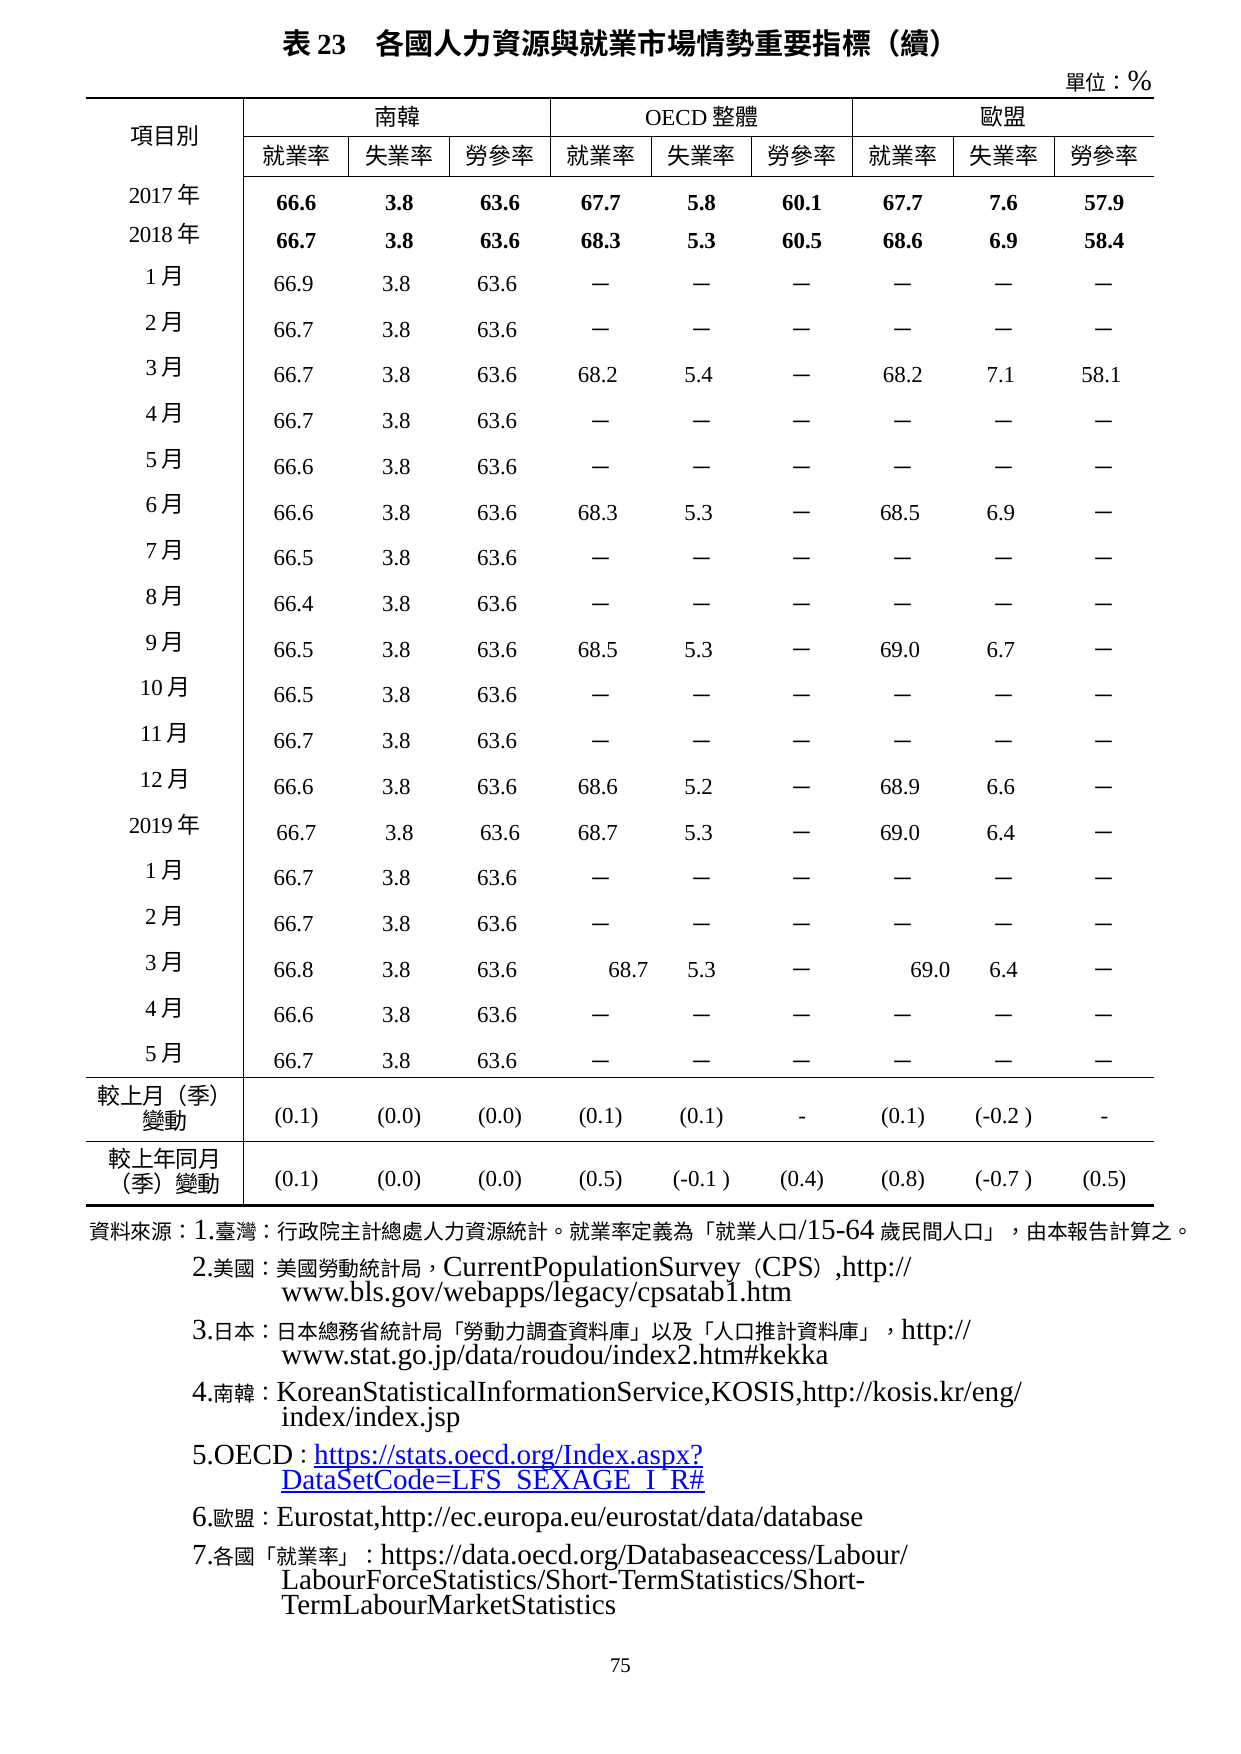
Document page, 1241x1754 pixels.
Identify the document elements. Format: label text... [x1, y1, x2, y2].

table_cell － [852, 254, 953, 300]
table_cell 63.6 [449, 483, 550, 528]
table_cell 66.9 [244, 254, 349, 300]
table_cell － [752, 894, 852, 940]
table_cell 68.3 [550, 215, 651, 254]
table_cell － [651, 1031, 752, 1077]
table_cell 7.1 [953, 345, 1054, 391]
table_cell 3.8 [349, 1031, 449, 1077]
table_cell 66.4 [244, 574, 349, 620]
table_cell (-0.2 ) [953, 1078, 1054, 1141]
table_cell (0.0) [349, 1142, 449, 1204]
text 3.日本：日本總務省統計局「勞動力調査資料庫」以及「人口推計資料庫」，http://www.stat.go.jp/data/roudou/index2.htm#kekka [192, 1319, 1063, 1369]
table_cell (0.1) [244, 1078, 349, 1141]
table_cell － [651, 849, 752, 894]
table_cell － [1054, 437, 1154, 483]
table_cell － [550, 894, 651, 940]
table_cell (0.4) [752, 1142, 852, 1204]
table_cell － [852, 894, 953, 940]
table_cell － [752, 528, 852, 574]
table_cell － [550, 986, 651, 1031]
table_cell － [1054, 391, 1154, 437]
table_cell 66.6 [244, 177, 349, 215]
table_cell (-0.7 ) [953, 1142, 1054, 1204]
table_header OECD整體 [551, 99, 852, 136]
table_cell 2017年 [86, 176, 243, 215]
table_cell 5.3 [651, 803, 752, 848]
table_cell 3.8 [349, 215, 449, 254]
table_cell 68.5 [550, 620, 651, 666]
table_cell 66.7 [244, 849, 349, 894]
table_cell － [1054, 483, 1154, 528]
table_cell － [550, 528, 651, 574]
table_cell － [953, 528, 1054, 574]
table_cell － [953, 1031, 1054, 1077]
table_cell － [1054, 940, 1154, 986]
table_cell － [1054, 574, 1154, 620]
table_cell 68.2 [852, 345, 953, 391]
table_cell 3月 [86, 345, 243, 391]
table_cell 68.3 [550, 483, 651, 528]
table_cell 66.7 [244, 345, 349, 391]
table_cell 63.6 [449, 254, 550, 300]
table_cell － [550, 666, 651, 711]
table_cell 失業率 [349, 137, 449, 176]
table_cell 10月 [86, 666, 243, 711]
table_cell 3.8 [349, 803, 449, 848]
table_cell (0.0) [449, 1078, 550, 1141]
table_cell － [752, 391, 852, 437]
table_header 歐盟 [853, 99, 1154, 136]
table_cell 5月 [86, 437, 243, 483]
table_cell 66.7 [244, 894, 349, 940]
table_cell － [953, 574, 1054, 620]
table_cell － [651, 528, 752, 574]
table_cell (0.5) [550, 1142, 651, 1204]
table_cell 66.6 [244, 986, 349, 1031]
table_cell － [953, 666, 1054, 711]
table_cell 63.6 [449, 215, 550, 254]
table_cell (0.0) [449, 1142, 550, 1204]
text 資料來源：1.臺灣：行政院主計總處人力資源統計。就業率定義為「就業人口/15-64歲民間人口」，由本報告計算之。 [89, 1219, 1181, 1244]
table_cell 5.3 [651, 215, 752, 254]
table_cell 63.6 [449, 666, 550, 711]
table_cell 5月 [86, 1031, 243, 1077]
table_cell － [1054, 849, 1154, 894]
table_cell 63.6 [449, 391, 550, 437]
table_cell － [852, 1031, 953, 1077]
table_cell 58.1 [1054, 345, 1154, 391]
table_cell 6月 [86, 483, 243, 528]
table_cell 3月 [86, 940, 243, 986]
table_cell 66.7 [244, 391, 349, 437]
table_cell 66.7 [244, 711, 349, 757]
table_cell 7月 [86, 528, 243, 574]
table_cell 66.7 [244, 300, 349, 345]
table_cell (-0.1 ) [651, 1142, 752, 1204]
table_cell 68.6 [852, 215, 953, 254]
table_cell 63.6 [449, 711, 550, 757]
table_cell 勞參率 [752, 137, 852, 176]
text 單位：% [198, 63, 1151, 97]
table_cell － [651, 254, 752, 300]
text 7.各國「就業率」：https://data.oecd.org/Databaseaccess/Labour/LabourForceStatistics/Short-TermStatistics/Short-TermLabourMarketStatistics [192, 1544, 1063, 1619]
table_cell 3.8 [349, 254, 449, 300]
table_cell 3.8 [349, 345, 449, 391]
table_cell － [1054, 666, 1154, 711]
table_cell － [852, 986, 953, 1031]
table_cell 6.4 [953, 940, 1054, 986]
table_cell 3.8 [349, 620, 449, 666]
table_cell － [752, 254, 852, 300]
table_cell 5.3 [651, 483, 752, 528]
table_cell － [651, 894, 752, 940]
table_cell 4月 [86, 986, 243, 1031]
table_cell 66.5 [244, 528, 349, 574]
table_cell － [953, 437, 1054, 483]
table_cell － [953, 711, 1054, 757]
table_header 南韓 [244, 99, 550, 136]
table_cell 63.6 [449, 437, 550, 483]
table_cell － [752, 574, 852, 620]
table_cell 3.8 [349, 483, 449, 528]
table_cell 失業率 [652, 137, 751, 176]
table_cell 68.2 [550, 345, 651, 391]
table_cell (0.1) [244, 1142, 349, 1204]
table_cell 66.7 [244, 215, 349, 254]
table_cell 就業率 [853, 137, 953, 176]
table_header 項目別 [86, 99, 243, 176]
table_cell 3.8 [349, 391, 449, 437]
table_cell 69.0 [852, 620, 953, 666]
table_cell － [752, 345, 852, 391]
table_cell 1月 [86, 254, 243, 300]
table_cell - [752, 1078, 852, 1141]
table_cell － [752, 986, 852, 1031]
table_cell 3.8 [349, 300, 449, 345]
table_cell - [1054, 1078, 1154, 1141]
table_cell 69.0 [852, 803, 953, 848]
table_cell 3.8 [349, 986, 449, 1031]
table_cell 68.5 [852, 483, 953, 528]
table_cell － [550, 254, 651, 300]
table_cell 5.8 [651, 177, 752, 215]
table_cell 57.9 [1054, 177, 1154, 215]
table_cell (0.1) [651, 1078, 752, 1141]
table_cell － [752, 803, 852, 848]
table_cell － [1054, 300, 1154, 345]
table_cell 較上年同月（季）變動 [86, 1142, 243, 1204]
table_cell － [953, 391, 1054, 437]
table_cell (0.8) [852, 1142, 953, 1204]
table_cell 勞參率 [1055, 137, 1154, 176]
table_cell 63.6 [449, 803, 550, 848]
text 6.歐盟：Eurostat,http://ec.europa.eu/eurostat/data/database [192, 1507, 1063, 1532]
table_cell 失業率 [954, 137, 1054, 176]
table_cell － [550, 849, 651, 894]
table_cell 3.8 [349, 528, 449, 574]
table_cell － [1054, 803, 1154, 848]
table_cell － [1054, 894, 1154, 940]
table_cell 68.7 [550, 940, 651, 986]
table_cell 69.0 [852, 940, 953, 986]
table_cell 2月 [86, 894, 243, 940]
table_cell 4月 [86, 391, 243, 437]
table_cell － [852, 711, 953, 757]
table_cell 63.6 [449, 1031, 550, 1077]
table_cell － [852, 574, 953, 620]
table_cell － [953, 254, 1054, 300]
table_cell － [1054, 711, 1154, 757]
table_cell 3.8 [349, 849, 449, 894]
table_cell － [1054, 986, 1154, 1031]
table_cell － [752, 437, 852, 483]
text 4.南韓：KoreanStatisticalInformationService,KOSIS,http://kosis.kr/eng/index/index.jsp [192, 1382, 1063, 1432]
table_cell 勞參率 [450, 137, 550, 176]
table_cell － [752, 1031, 852, 1077]
table_cell 66.5 [244, 620, 349, 666]
table_cell 8月 [86, 574, 243, 620]
table_cell 67.7 [550, 177, 651, 215]
table_cell － [651, 437, 752, 483]
table_cell － [1054, 528, 1154, 574]
table_cell － [953, 894, 1054, 940]
table_cell 5.3 [651, 620, 752, 666]
table_cell (0.0) [349, 1078, 449, 1141]
table_cell 9月 [86, 620, 243, 666]
table_cell 60.5 [752, 215, 852, 254]
table_cell 66.7 [244, 1031, 349, 1077]
table_cell 3.8 [349, 574, 449, 620]
table_cell 63.6 [449, 757, 550, 803]
table_cell － [550, 574, 651, 620]
table_cell 63.6 [449, 345, 550, 391]
table_cell － [752, 483, 852, 528]
table_cell － [651, 391, 752, 437]
table_cell － [752, 620, 852, 666]
table_cell 3.8 [349, 666, 449, 711]
table_cell － [550, 711, 651, 757]
table_cell － [752, 849, 852, 894]
table_cell － [852, 849, 953, 894]
table_cell 5.3 [651, 940, 752, 986]
table_cell － [953, 300, 1054, 345]
table_cell 68.6 [550, 757, 651, 803]
table_cell 60.1 [752, 177, 852, 215]
table_cell － [651, 666, 752, 711]
table_cell － [1054, 254, 1154, 300]
table_cell － [1054, 757, 1154, 803]
table_cell 63.6 [449, 940, 550, 986]
table_cell 68.9 [852, 757, 953, 803]
table_cell 1月 [86, 849, 243, 894]
table_cell 7.6 [953, 177, 1054, 215]
table_cell 5.2 [651, 757, 752, 803]
table_cell － [1054, 1031, 1154, 1077]
table_cell － [1054, 620, 1154, 666]
table_cell － [752, 711, 852, 757]
table_cell － [852, 528, 953, 574]
table_cell 就業率 [244, 137, 348, 176]
table_cell (0.5) [1054, 1142, 1154, 1204]
table_cell 66.7 [244, 803, 349, 848]
table_cell － [752, 757, 852, 803]
text 5.OECD：https://stats.oecd.org/Index.aspx?DataSetCode=LFS_SEXAGE_I_R# [192, 1444, 1063, 1494]
table_cell － [953, 849, 1054, 894]
table_cell － [752, 300, 852, 345]
table_cell 2月 [86, 300, 243, 345]
table_cell 3.8 [349, 177, 449, 215]
table_cell 66.8 [244, 940, 349, 986]
table_cell － [953, 986, 1054, 1031]
table_cell － [651, 300, 752, 345]
table_cell 11月 [86, 711, 243, 757]
table_cell 6.7 [953, 620, 1054, 666]
table_cell 67.7 [852, 177, 953, 215]
table_cell 58.4 [1054, 215, 1154, 254]
table_cell 63.6 [449, 300, 550, 345]
table_cell 2019年 [86, 803, 243, 848]
table_cell 63.6 [449, 177, 550, 215]
table_cell 6.6 [953, 757, 1054, 803]
table_cell 63.6 [449, 849, 550, 894]
table_cell － [852, 437, 953, 483]
table_cell － [651, 574, 752, 620]
table_cell 66.6 [244, 483, 349, 528]
table_cell 63.6 [449, 620, 550, 666]
table_cell － [550, 300, 651, 345]
table_cell 66.6 [244, 757, 349, 803]
table_cell － [651, 986, 752, 1031]
table_cell 就業率 [551, 137, 651, 176]
table_cell － [550, 391, 651, 437]
table_cell 66.6 [244, 437, 349, 483]
table_cell 3.8 [349, 940, 449, 986]
table_cell 3.8 [349, 894, 449, 940]
table_cell 3.8 [349, 437, 449, 483]
table_cell － [651, 711, 752, 757]
table_cell (0.1) [852, 1078, 953, 1141]
table_cell － [852, 391, 953, 437]
table_cell 6.4 [953, 803, 1054, 848]
table_cell － [550, 1031, 651, 1077]
table_cell － [752, 666, 852, 711]
table_cell 12月 [86, 757, 243, 803]
table_cell 3.8 [349, 711, 449, 757]
table_cell 63.6 [449, 894, 550, 940]
table_cell 68.7 [550, 803, 651, 848]
table_cell 較上月（季） 變動 [86, 1078, 243, 1141]
table_cell － [752, 940, 852, 986]
table_cell 63.6 [449, 574, 550, 620]
table_cell － [550, 437, 651, 483]
text 2.美國：美國勞動統計局，CurrentPopulationSurvey（CPS）,http://www.bls.gov/webapps/legacy/cpsatab1.htm [192, 1257, 1063, 1307]
table_cell 6.9 [953, 215, 1054, 254]
table_cell － [852, 300, 953, 345]
table_cell 2018年 [86, 215, 243, 254]
text 表23 各國人力資源與就業市場情勢重要指標（續） [177, 21, 1063, 63]
table_cell 5.4 [651, 345, 752, 391]
table_cell 63.6 [449, 528, 550, 574]
table_cell － [852, 666, 953, 711]
table_cell 66.5 [244, 666, 349, 711]
table_cell 3.8 [349, 757, 449, 803]
table_cell 6.9 [953, 483, 1054, 528]
table_cell (0.1) [550, 1078, 651, 1141]
table_cell 63.6 [449, 986, 550, 1031]
